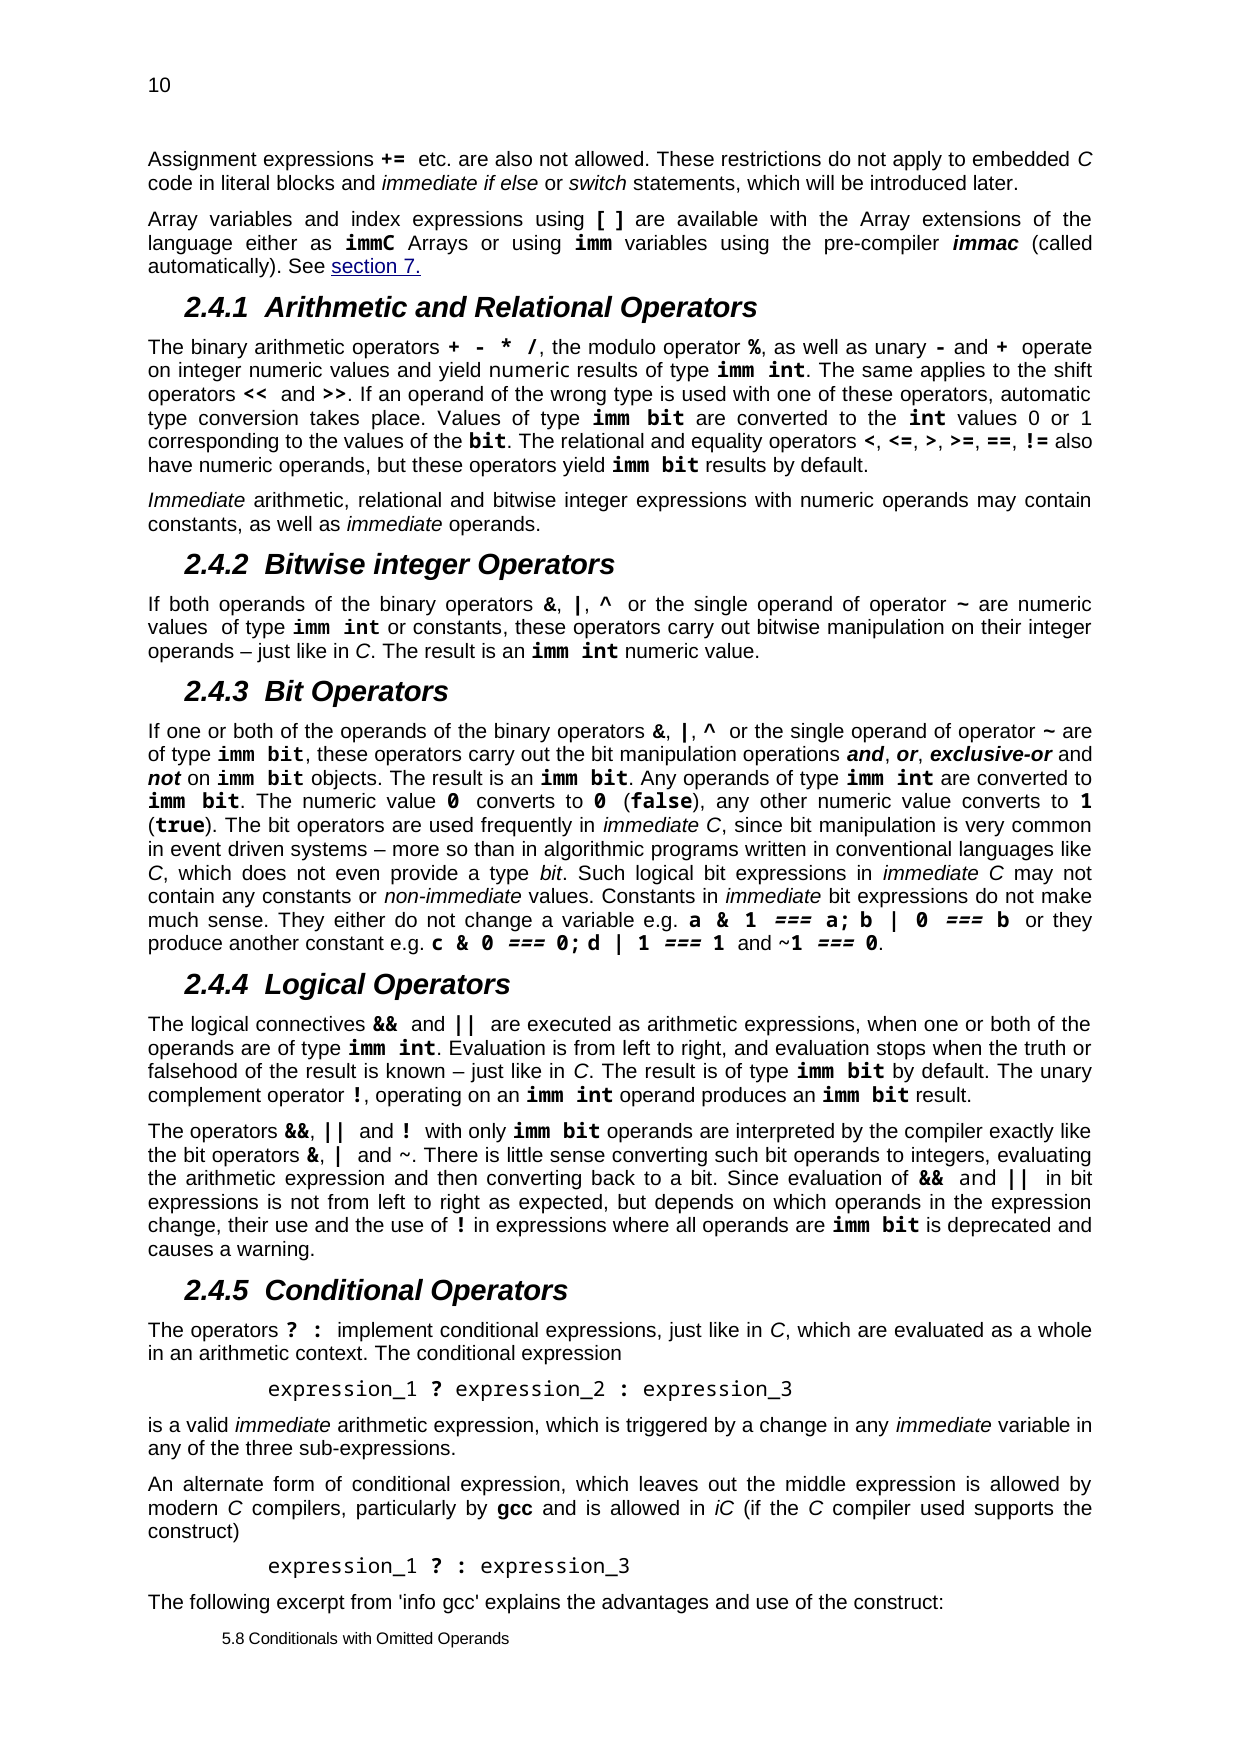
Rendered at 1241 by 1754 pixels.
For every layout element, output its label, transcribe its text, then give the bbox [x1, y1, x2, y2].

subtitle Bitwise integer Operators [184, 548, 1092, 580]
text An alternate form of conditional expression, which leaves out the middle expression is allowed by modern C compilers, particularly by gcc and is allowed in iC (if the C compiler used supports the construct) [148, 1472, 1092, 1543]
text Assignment expressions += etc. are also not allowed. These restrictions do not apply to embedded C code in literal blocks and immediate if else or switch statements, which will be introduced later. [148, 148, 1092, 195]
text Array variables and index expressions using [ ] are available with the Array extensions of the language either as immC Arrays or using imm variables using the pre-compiler immac (called automatically). See section 7. [148, 207, 1092, 278]
subtitle Bit Operators [184, 675, 1092, 707]
text The following excerpt from 'info gcc' explains the advantages and use of the construct: [148, 1591, 1092, 1614]
text The logical connectives && and || are executed as arithmetic expressions, when one or both of the operands are of type imm int. Evaluation is from left to right, and evaluation stops when the truth or falsehood of the result is known – just like in C. The result is of type imm bit by default. The unary complement operator !, operating on an imm int operand produces an imm bit result. [148, 1012, 1092, 1107]
text expression_1 ? expression_2 : expression_3 [268, 1378, 1092, 1402]
text The binary arithmetic operators + - * /, the modulo operator %, as well as unary - and + operate on integer numeric values and yield numeric results of type imm int. The same applies to the shift operators << and >>. If an operand of the wrong type is used with one of these operators, automatic type conversion takes place. Values of type imm bit are converted to the int values 0 or 1 corresponding to the values of the bit. The relational and equality operators <, <=, >, >=, ==, != also have numeric operands, but these operators yield imm bit results by default. [148, 335, 1092, 477]
subtitle Conditional Operators [184, 1274, 1092, 1306]
text 5.8 Conditionals with Omitted Operands [222, 1626, 1092, 1649]
subtitle Arithmetic and Relational Operators [184, 291, 1092, 323]
text expression_1 ? : expression_3 [268, 1555, 1092, 1579]
text The operators ? : implement conditional expressions, just like in C, which are evaluated as a whole in an arithmetic context. The conditional expression [148, 1318, 1092, 1365]
subtitle Logical Operators [184, 968, 1092, 1001]
text The operators &&, || and ! with only imm bit operands are interpreted by the compiler exactly like the bit operators &, | and ~. There is little sense converting such bit operands to integers, evaluating the arithmetic expression and then converting back to a bit. Since evaluation of && and || in bit expressions is not from left to right as expected, but depends on which operands in the expression change, their use and the use of ! in expressions where all operands are imm bit is deprecated and causes a warning. [148, 1119, 1092, 1261]
text If one or both of the operands of the binary operators &, |, ^ or the single operand of operator ~ are of type imm bit, these operators carry out the bit manipulation operations and, or, exclusive-or and not on imm bit objects. The result is an imm bit. Any operands of type imm int are converted to imm bit. The numeric value 0 converts to 0 (false), any other numeric value converts to 1 (true). The bit operators are used frequently in immediate C, since bit manipulation is very common in event driven systems – more so than in algorithmic programs written in conventional languages like C, which does not even provide a type bit. Such logical bit expressions in immediate C may not contain any constants or non-immediate values. Constants in immediate bit expressions do not make much sense. They either do not change a variable e.g. a & 1 === a; b | 0 === b or they produce another constant e.g. c & 0 === 0; d | 1 === 1 and ~1 === 0. [148, 719, 1092, 956]
text If both operands of the binary operators &, |, ^ or the single operand of operator ~ are numeric values of type imm int or constants, these operators carry out bitwise manipulation on their integer operands – just like in C. The result is an imm int numeric value. [148, 592, 1092, 663]
text is a valid immediate arithmetic expression, which is triggered by a change in any immediate variable in any of the three sub-expressions. [148, 1413, 1092, 1461]
text Immediate arithmetic, relational and bitwise integer expressions with numeric operands may contain constants, as well as immediate operands. [148, 489, 1092, 536]
